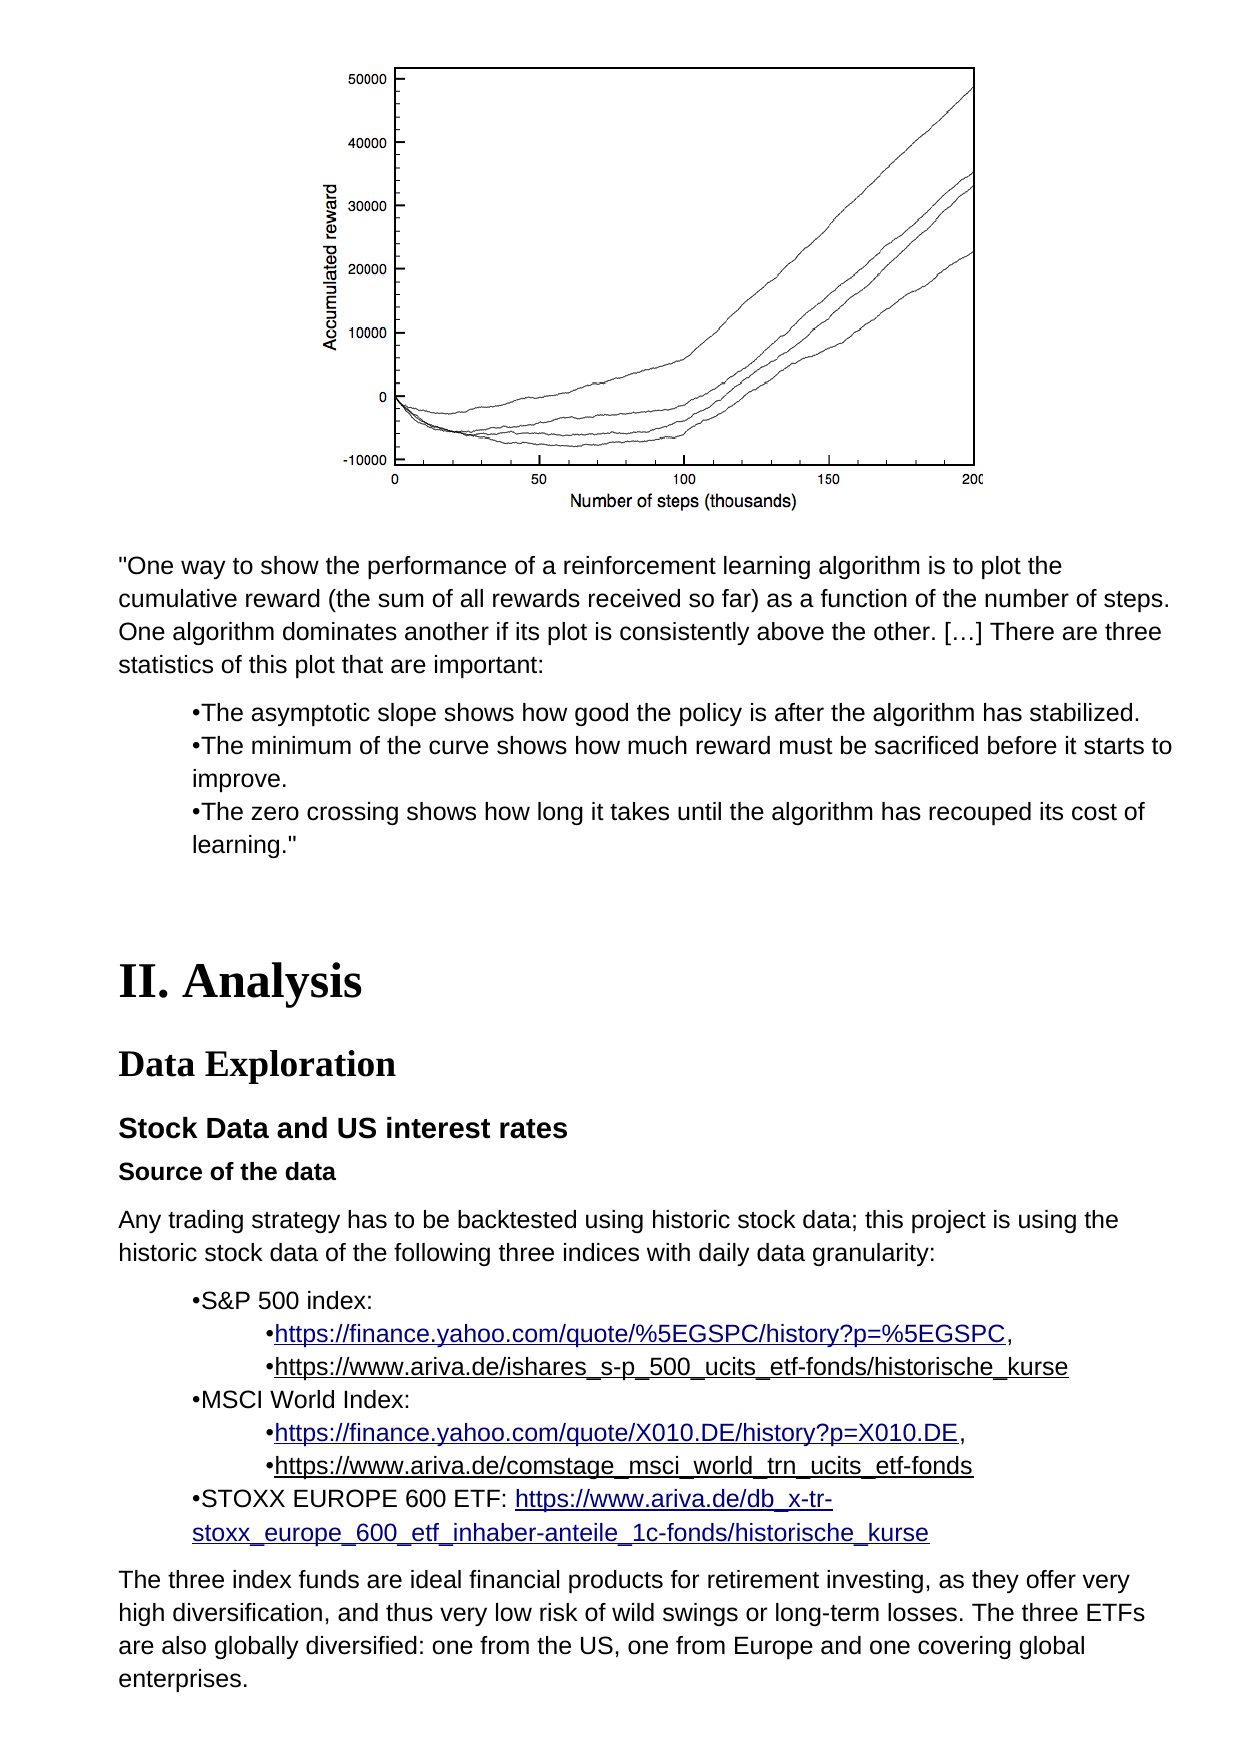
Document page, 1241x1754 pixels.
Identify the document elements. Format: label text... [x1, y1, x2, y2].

text The three index funds are ideal financial products for retirement investing, as they offer very high diversification, and thus very low risk of wild swings or long-term losses. The three ETFs are also globally diversified: one from the US, one from Europe and one covering global enterprises. [118, 1565, 1181, 1693]
text "One way to show the performance of a reinforcement learning algorithm is to plot the cumulative reward (the sum of all rewards received so far) as a function of the number of steps. One algorithm dominates another if its plot is consistently above the other. […] There are three statistics of this plot that are important: [118, 547, 1181, 679]
list S&P 500 index: [118, 1286, 1181, 1314]
subtitle Stock Data and US interest rates [118, 1111, 1181, 1145]
list MSCI World Index: [118, 1385, 1181, 1414]
list https://finance.yahoo.com/quote/%5EGSPC/history?p=%5EGSPC, [118, 1319, 1181, 1348]
list The asymptotic slope shows how good the policy is after the algorithm has stabilized. [118, 698, 1181, 727]
text Any trading strategy has to be backtested using historic stock data; this project is using the historic stock data of the following three indices with daily data granularity: [118, 1205, 1181, 1267]
list The minimum of the curve shows how much reward must be sacrificed before it starts to improve. [118, 731, 1181, 793]
picture [316, 59, 983, 547]
list The zero crossing shows how long it takes until the algorithm has recouped its cost of learning." [118, 797, 1181, 859]
list https://finance.yahoo.com/quote/X010.DE/history?p=X010.DE, [118, 1418, 1181, 1447]
subtitle II. Analysis [118, 950, 1181, 1008]
list https://www.ariva.de/ishares_s-p_500_ucits_etf-fonds/historische_kurse [118, 1352, 1181, 1381]
list STOXX EUROPE 600 ETF: https://www.ariva.de/db_x-tr-stoxx_europe_600_etf_inhaber-anteile_1c-fonds/historische_kurse [118, 1484, 1181, 1546]
subtitle Data Exploration [118, 1041, 1181, 1084]
list https://www.ariva.de/comstage_msci_world_trn_ucits_etf-fonds [118, 1451, 1181, 1480]
text Source of the data [118, 1157, 1181, 1186]
